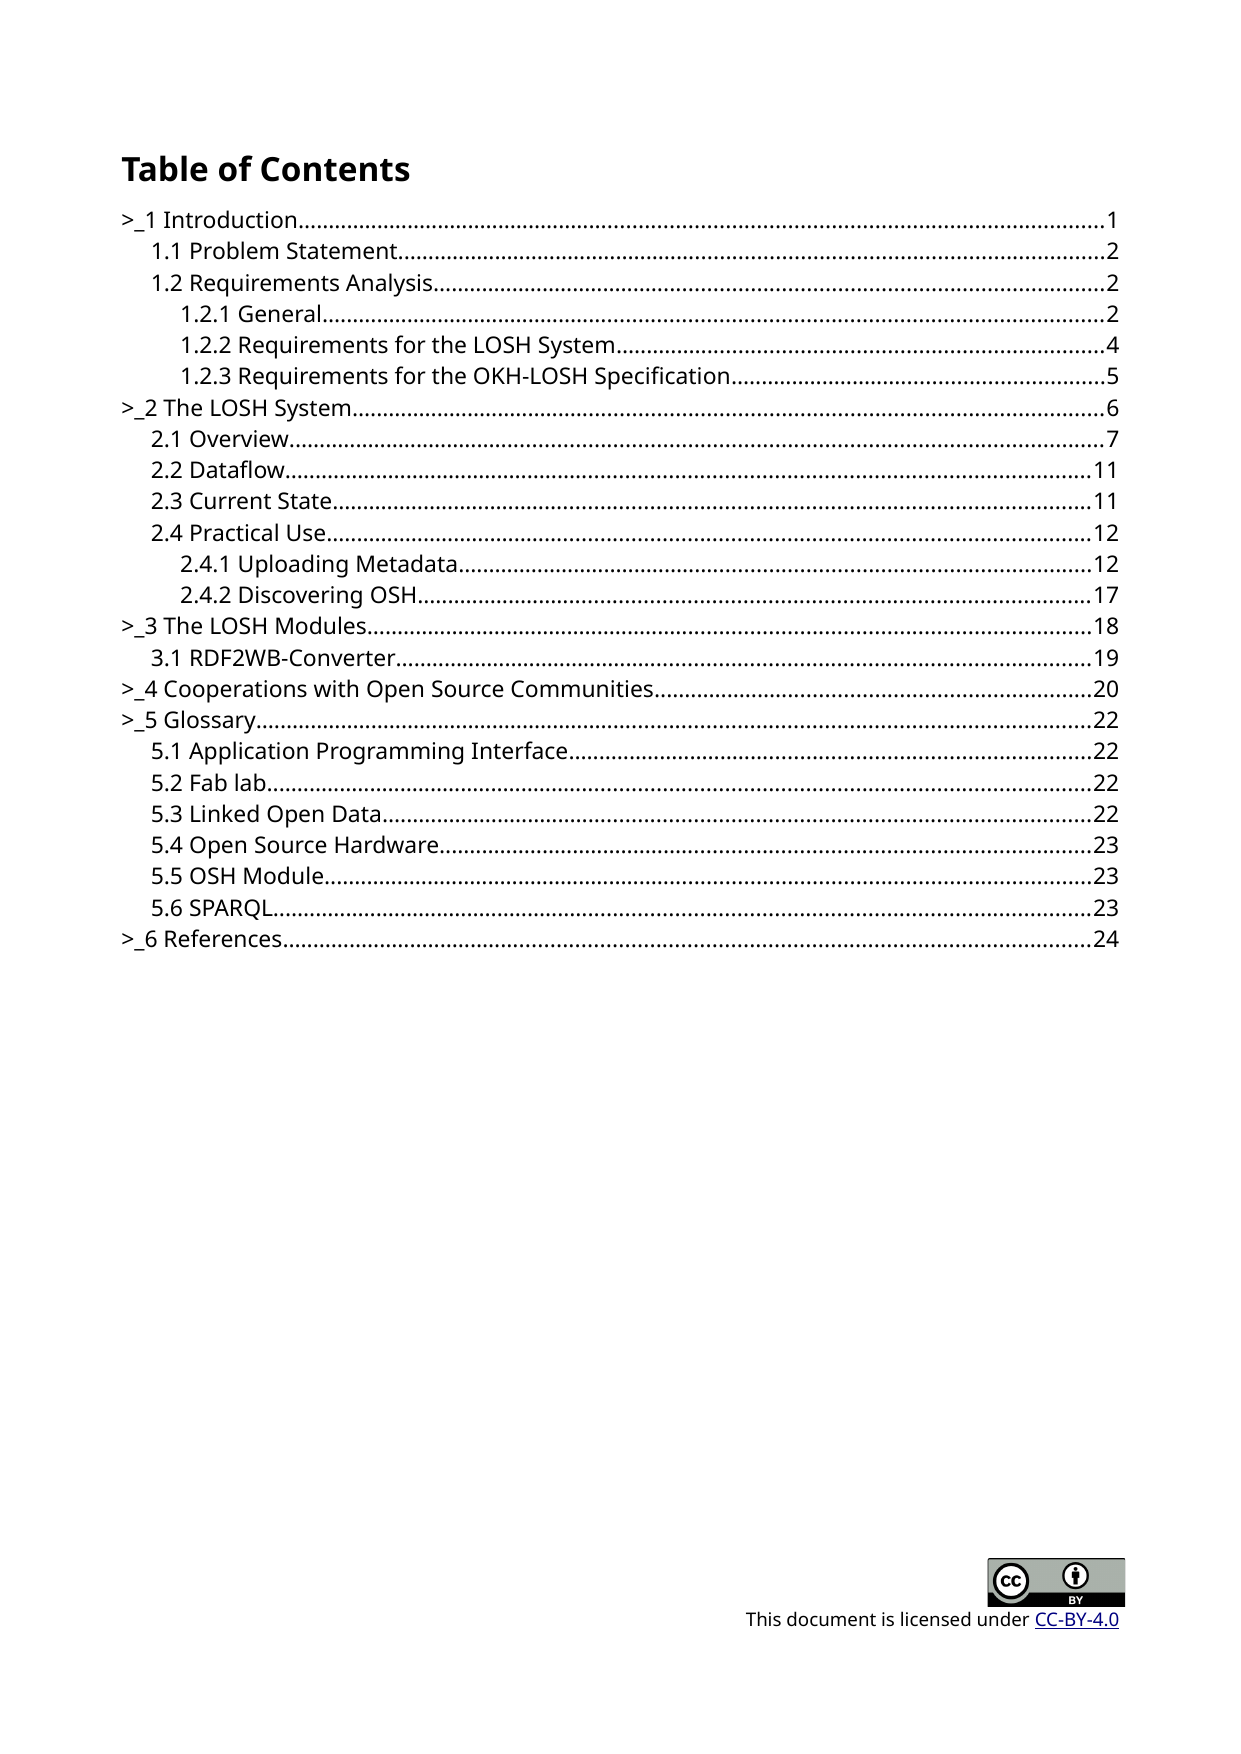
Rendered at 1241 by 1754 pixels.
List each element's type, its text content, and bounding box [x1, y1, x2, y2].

text 5.1 Application Programming Interface 22 [151, 735, 1119, 766]
text 1.2.3 Requirements for the OKH-LOSH Specification 5 [180, 360, 1119, 391]
text 1.2.1 General 2 [180, 298, 1119, 329]
text 2.1 Overview 7 [151, 423, 1119, 454]
text >_1 Introduction 1 [121, 204, 1119, 235]
text 2.2 Dataflow 11 [151, 454, 1119, 485]
text 2.3 Current State 11 [151, 485, 1119, 516]
text >_3 The LOSH Modules 18 [121, 610, 1119, 641]
text 5.5 OSH Module 23 [151, 860, 1119, 891]
text 5.3 Linked Open Data 22 [151, 798, 1119, 829]
text 5.2 Fab lab 22 [151, 766, 1119, 798]
text 1.2.2 Requirements for the LOSH System 4 [180, 329, 1119, 360]
text 3.1 RDF2WB-Converter 19 [151, 641, 1119, 673]
picture [987, 1558, 1125, 1607]
text 2.4.2 Discovering OSH 17 [180, 579, 1119, 610]
text 5.6 SPARQL 23 [151, 891, 1119, 923]
text >_5 Glossary 22 [121, 704, 1119, 735]
subtitle Table of Contents [121, 146, 1119, 191]
text >_6 References 24 [121, 923, 1119, 954]
text 1.1 Problem Statement 2 [151, 235, 1119, 266]
text 2.4.1 Uploading Metadata 12 [180, 548, 1119, 579]
text >_4 Cooperations with Open Source Communities 20 [121, 673, 1119, 704]
text 2.4 Practical Use 12 [151, 516, 1119, 548]
text >_2 The LOSH System 6 [121, 391, 1119, 423]
text 5.4 Open Source Hardware 23 [151, 829, 1119, 860]
text 1.2 Requirements Analysis 2 [151, 266, 1119, 298]
